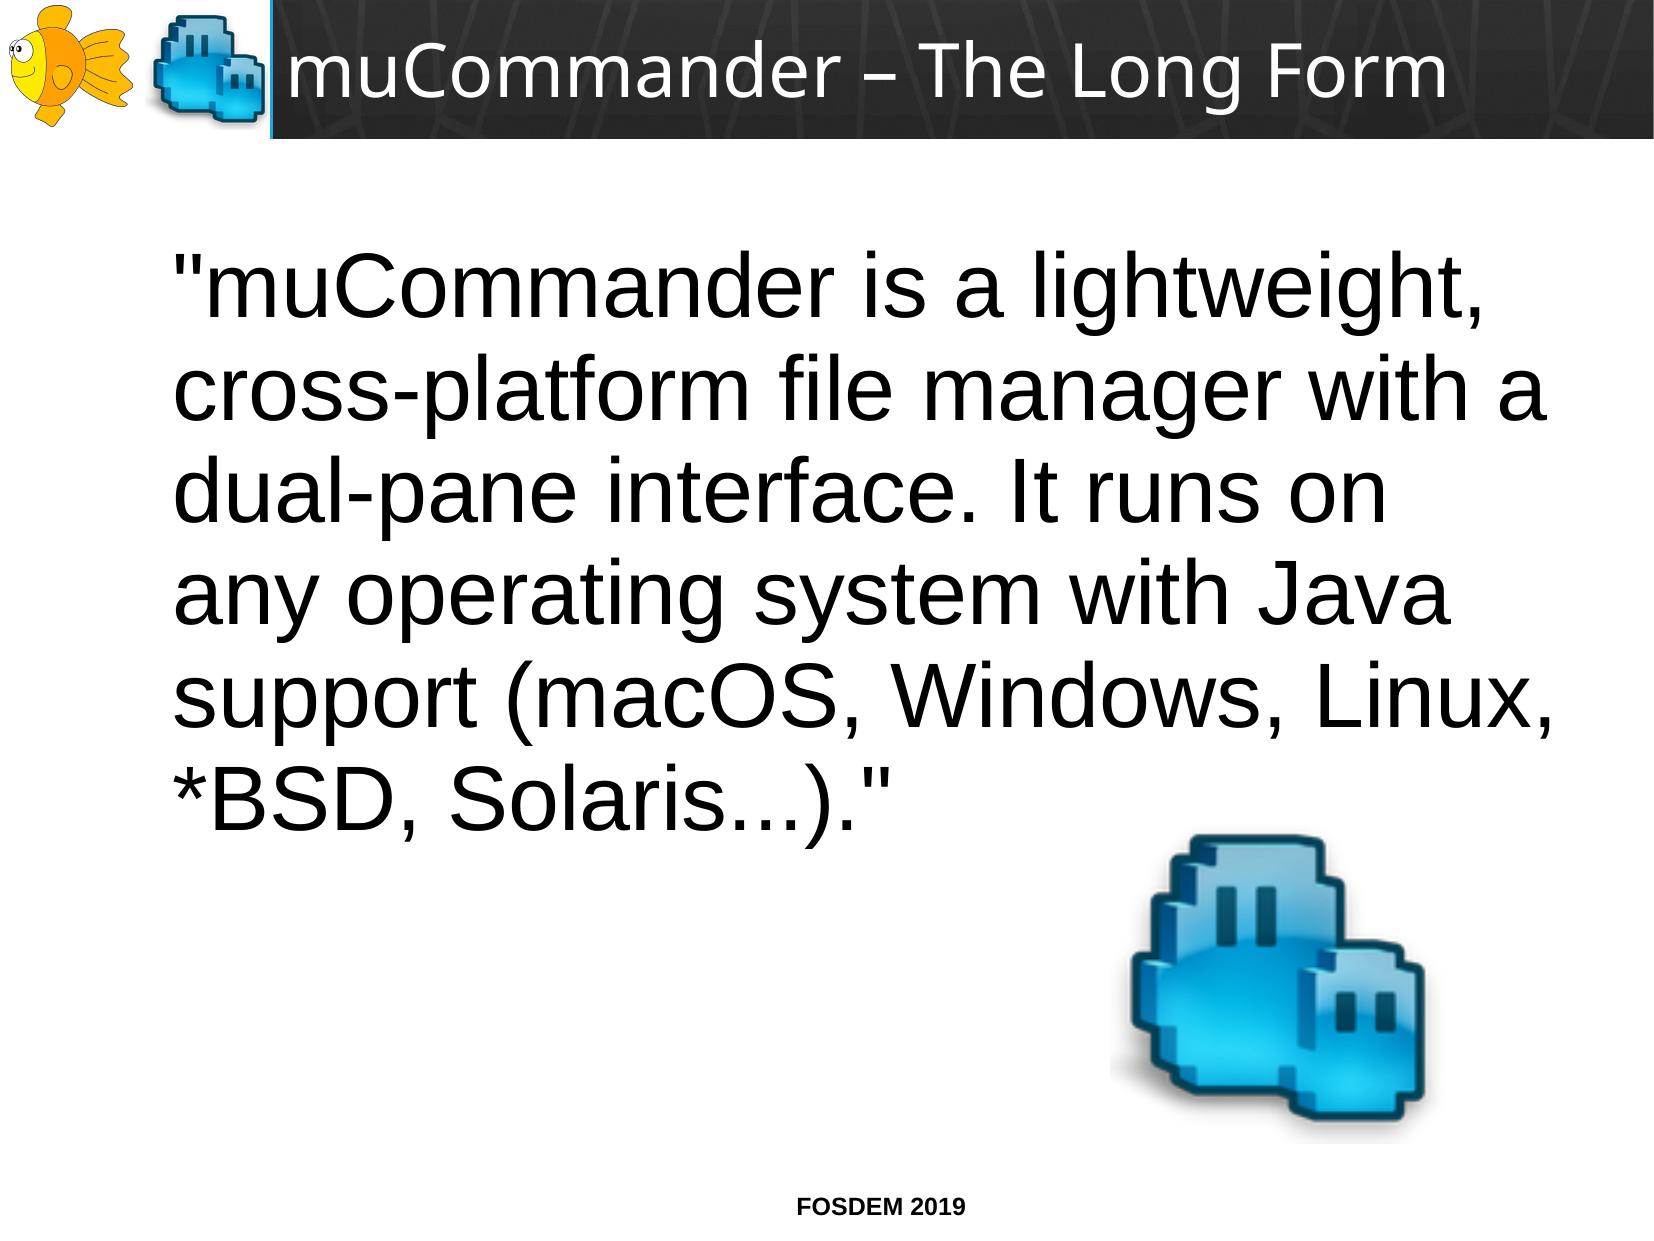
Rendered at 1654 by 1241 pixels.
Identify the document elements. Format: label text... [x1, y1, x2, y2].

picture [1110, 809, 1444, 1144]
picture [145, 0, 1654, 139]
text_box "muCommander is a lightweight, cross-platform file manager with a dual-pane interface. It runs on any operating system with Java support (macOS, Windows, Linux, *BSD, Solaris...)." [86, 227, 1576, 1005]
title muCommander – The Long Form [285, 11, 1653, 126]
picture [9, 5, 133, 127]
